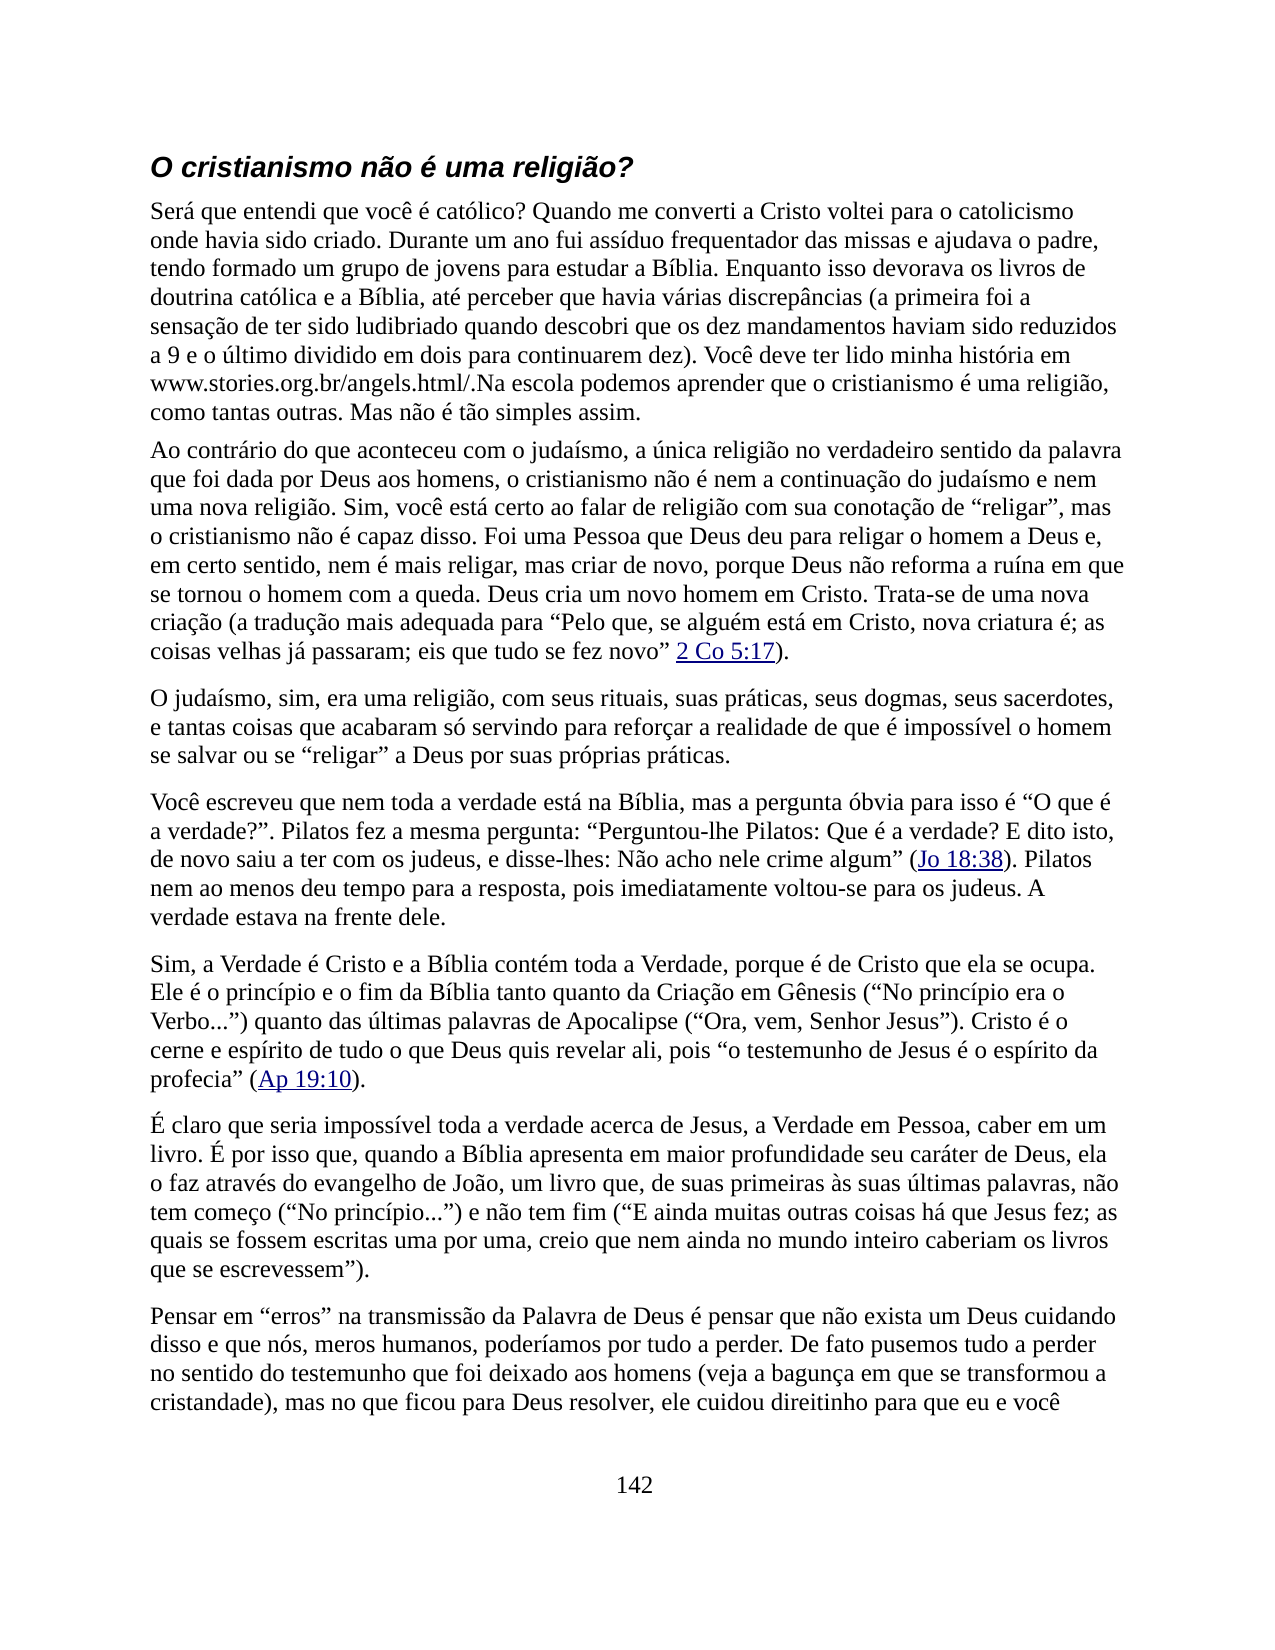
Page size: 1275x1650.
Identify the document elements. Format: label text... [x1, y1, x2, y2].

subtitle O cristianismo não é uma religião? [150, 150, 1125, 183]
text Você escreveu que nem toda a verdade está na Bíblia, mas a pergunta óbvia para isso é “O que é a verdade?”. Pilatos fez a mesma pergunta: “Perguntou-lhe Pilatos: Que é a verdade? E dito isto, de novo saiu a ter com os judeus, e disse-lhes: Não acho nele crime algum” (Jo 18:38). Pilatos nem ao menos deu tempo para a resposta, pois imediatamente voltou-se para os judeus. A verdade estava na frente dele. [150, 787, 1125, 931]
text Sim, a Verdade é Cristo e a Bíblia contém toda a Verdade, porque é de Cristo que ela se ocupa. Ele é o princípio e o fim da Bíblia tanto quanto da Criação em Gênesis (“No princípio era o Verbo...”) quanto das últimas palavras de Apocalipse (“Ora, vem, Senhor Jesus”). Cristo é o cerne e espírito de tudo o que Deus quis revelar ali, pois “o testemunho de Jesus é o espírito da profecia” (Ap 19:10). [150, 949, 1125, 1092]
text Será que entendi que você é católico? Quando me converti a Cristo voltei para o catolicismo onde havia sido criado. Durante um ano fui assíduo frequentador das missas e ajudava o padre, tendo formado um grupo de jovens para estudar a Bíblia. Enquanto isso devorava os livros de doutrina católica e a Bíblia, até perceber que havia várias discrepâncias (a primeira foi a sensação de ter sido ludibriado quando descobri que os dez mandamentos haviam sido reduzidos a 9 e o último dividido em dois para continuarem dez). Você deve ter lido minha história em www.stories.org.br/angels.html/.Na escola podemos aprender que o cristianismo é uma religião, como tantas outras. Mas não é tão simples assim. [150, 196, 1125, 426]
text É claro que seria impossível toda a verdade acerca de Jesus, a Verdade em Pessoa, caber em um livro. É por isso que, quando a Bíblia apresenta em maior profundidade seu caráter de Deus, ela o faz através do evangelho de João, um livro que, de suas primeiras às suas últimas palavras, não tem começo (“No princípio...”) e não tem fim (“E ainda muitas outras coisas há que Jesus fez; as quais se fossem escritas uma por uma, creio que nem ainda no mundo inteiro caberiam os livros que se escrevessem”). [150, 1110, 1125, 1283]
text Pensar em “erros” na transmissão da Palavra de Deus é pensar que não exista um Deus cuidando disso e que nós, meros humanos, poderíamos por tudo a perder. De fato pusemos tudo a perder no sentido do testemunho que foi deixado aos homens (veja a bagunça em que se transformou a cristandade), mas no que ficou para Deus resolver, ele cuidou direitinho para que eu e você [150, 1301, 1125, 1416]
text Ao contrário do que aconteceu com o judaísmo, a única religião no verdadeiro sentido da palavra que foi dada por Deus aos homens, o cristianismo não é nem a continuação do judaísmo e nem uma nova religião. Sim, você está certo ao falar de religião com sua conotação de “religar”, mas o cristianismo não é capaz disso. Foi uma Pessoa que Deus deu para religar o homem a Deus e, em certo sentido, nem é mais religar, mas criar de novo, porque Deus não reforma a ruína em que se tornou o homem com a queda. Deus cria um novo homem em Cristo. Trata-se de uma nova criação (a tradução mais adequada para “Pelo que, se alguém está em Cristo, nova criatura é; as coisas velhas já passaram; eis que tudo se fez novo” 2 Co 5:17). [150, 435, 1125, 665]
text O judaísmo, sim, era uma religião, com seus rituais, suas práticas, seus dogmas, seus sacerdotes, e tantas coisas que acabaram só servindo para reforçar a realidade de que é impossível o homem se salvar ou se “religar” a Deus por suas próprias práticas. [150, 683, 1125, 769]
